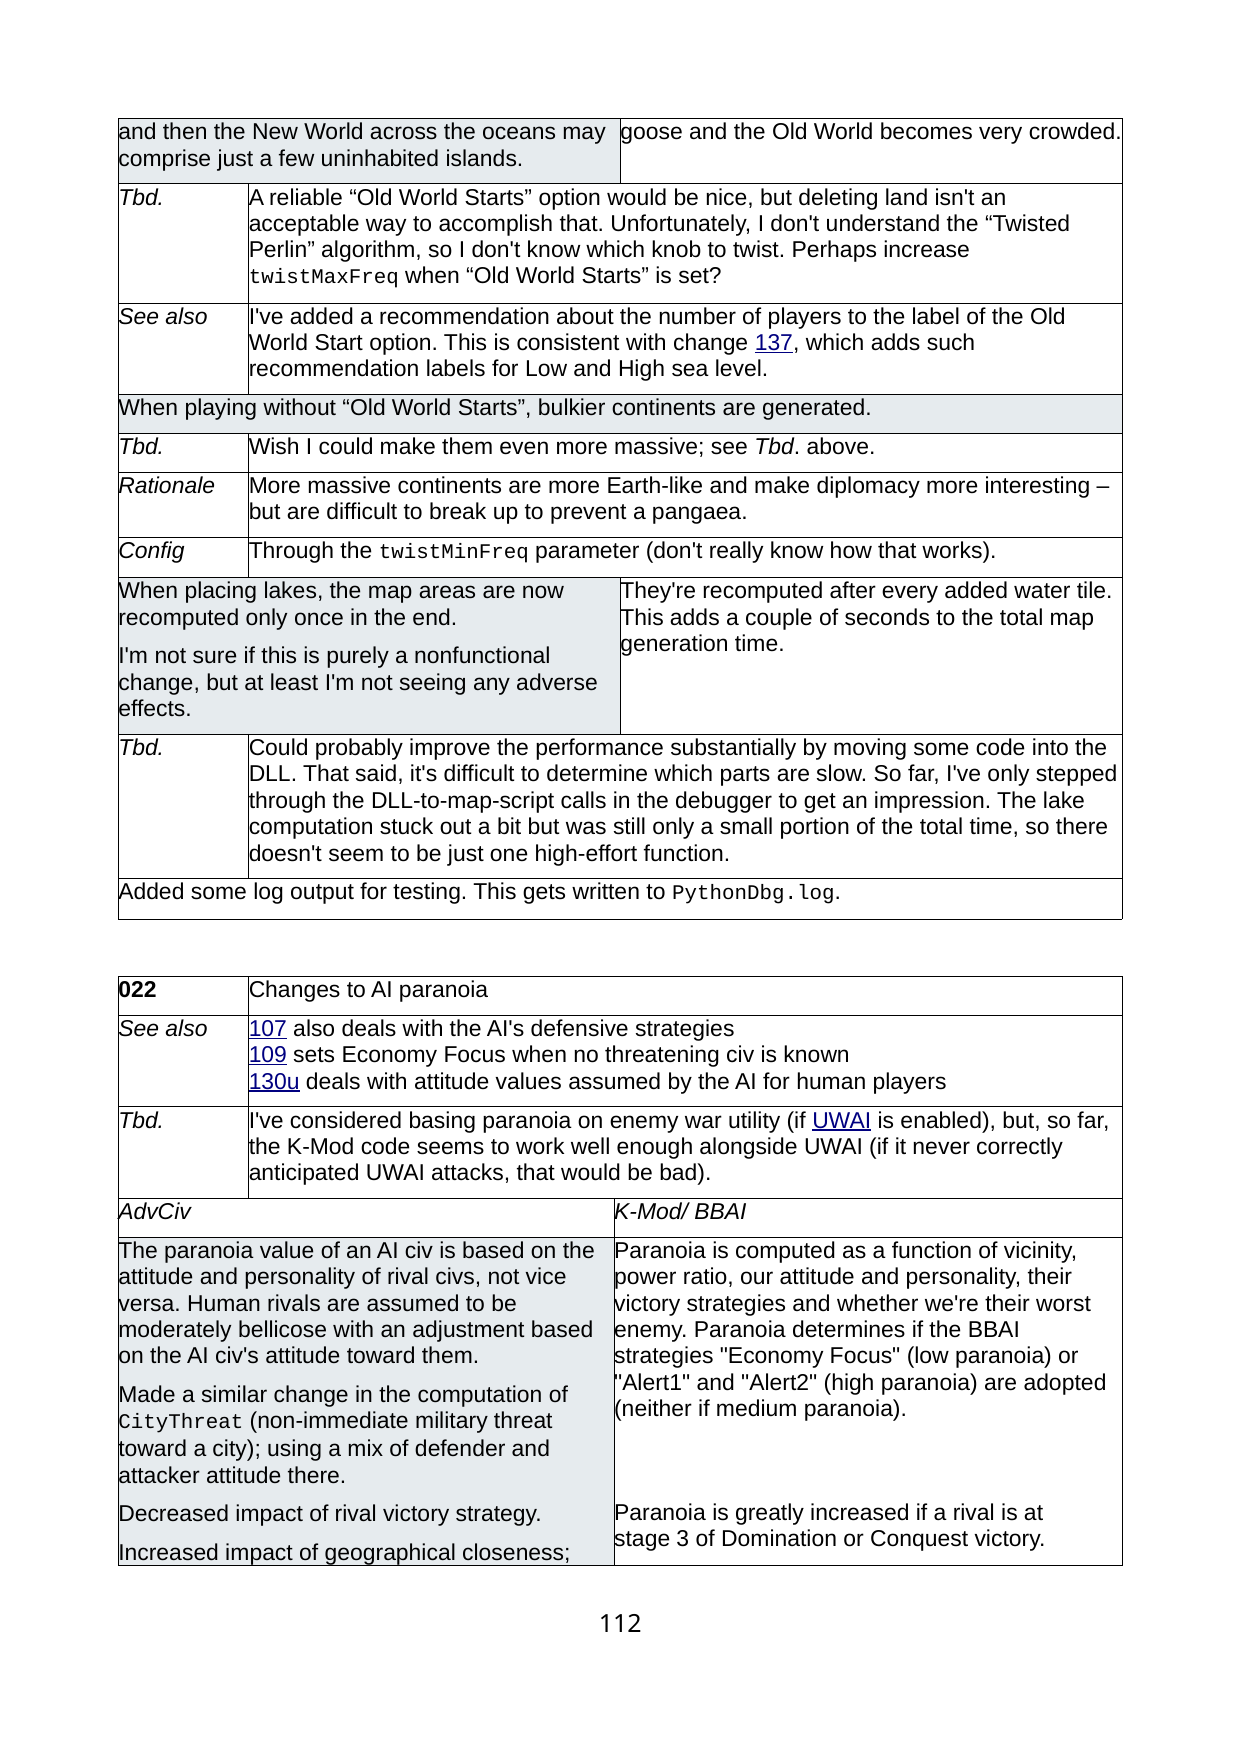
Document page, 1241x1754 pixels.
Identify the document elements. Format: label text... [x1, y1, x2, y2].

table_cell I've added a recommendation about the number of players to the label of the Old World Start option. This is consistent with change 137, which adds such recommendation labels for Low and High sea level. [249, 304, 1122, 394]
table_cell When placing lakes, the map areas are now recomputed only once in the end. I'm not sure if this is purely a nonfunctional change, but at least I'm not seeing any adverse effects. [119, 578, 620, 734]
table_cell Tbd. [119, 184, 248, 303]
table_cell Rationale [119, 473, 248, 537]
table_cell Tbd. [119, 735, 248, 878]
table_cell AdvCiv [119, 1199, 614, 1237]
table_cell See also [119, 1016, 248, 1106]
table_cell Config [119, 538, 248, 577]
table_cell I've considered basing paranoia on enemy war utility (if UWAI is enabled), but, so far, the K-Mod code seems to work well enough alongside UWAI (if it never correctly anticipated UWAI attacks, that would be bad). [249, 1107, 1122, 1198]
table_cell Could probably improve the performance substantially by moving some code into the DLL. That said, it's difficult to determine which parts are slow. So far, I've only stepped through the DLL-to-map-script calls in the debugger to get an impression. The lake computation stuck out a bit but was still only a small portion of the total time, so there doesn't seem to be just one high-effort function. [249, 735, 1122, 878]
table_cell Wish I could make them even more massive; see Tbd. above. [249, 434, 1122, 472]
table_header Changes to AI paranoia [249, 977, 1122, 1015]
table_cell See also [119, 304, 248, 394]
table_cell They're recomputed after every added water tile. This adds a couple of seconds to the total map generation time. [621, 578, 1122, 734]
table_cell and then the New World across the oceans may comprise just a few uninhabited islands. [119, 119, 620, 183]
table_cell A reliable “Old World Starts” option would be nice, but deleting land isn't an acceptable way to accomplish that. Unfortunately, I don't understand the “Twisted Perlin” algorithm, so I don't know which knob to twist. Perhaps increase twistMaxFreq when “Old World Starts” is set? [249, 184, 1122, 303]
table_cell The paranoia value of an AI civ is based on the attitude and personality of rival civs, not vice versa. Human rivals are assumed to be moderately bellicose with an adjustment based on the AI civ's attitude toward them. Made a similar change in the computation of CityThreat (non-immediate military threat toward a city); using a mix of defender and attacker attitude there. Decreased impact of rival victory strategy. Increased impact of geographical closeness; [119, 1238, 614, 1565]
table_cell Through the twistMinFreq parameter (don't really know how that works). [249, 538, 1122, 577]
table_cell K-Mod/ BBAI [615, 1199, 1122, 1237]
table_cell goose and the Old World becomes very crowded. [621, 119, 1122, 183]
table_cell Tbd. [119, 1107, 248, 1198]
table_header 022 [119, 977, 248, 1015]
table_cell Paranoia is computed as a function of vicinity, power ratio, our attitude and personality, their victory strategies and whether we're their worst enemy. Paranoia determines if the BBAI strategies "Economy Focus" (low paranoia) or "Alert1" and "Alert2" (high paranoia) are adopted (neither if medium paranoia). Paranoia is greatly increased if a rival is at stage 3 of Domination or Conquest victory. [615, 1238, 1122, 1565]
table_cell 107 also deals with the AI's defensive strategies 109 sets Economy Focus when no threatening civ is known 130u deals with attitude values assumed by the AI for human players [249, 1016, 1122, 1106]
table_cell When playing without “Old World Starts”, bulkier continents are generated. [119, 395, 1122, 433]
table_cell More massive continents are more Earth-like and make diplomacy more interesting – but are difficult to break up to prevent a pangaea. [249, 473, 1122, 537]
table_cell Tbd. [119, 434, 248, 472]
table_cell Added some log output for testing. This gets written to PythonDbg.log. [119, 879, 1122, 918]
